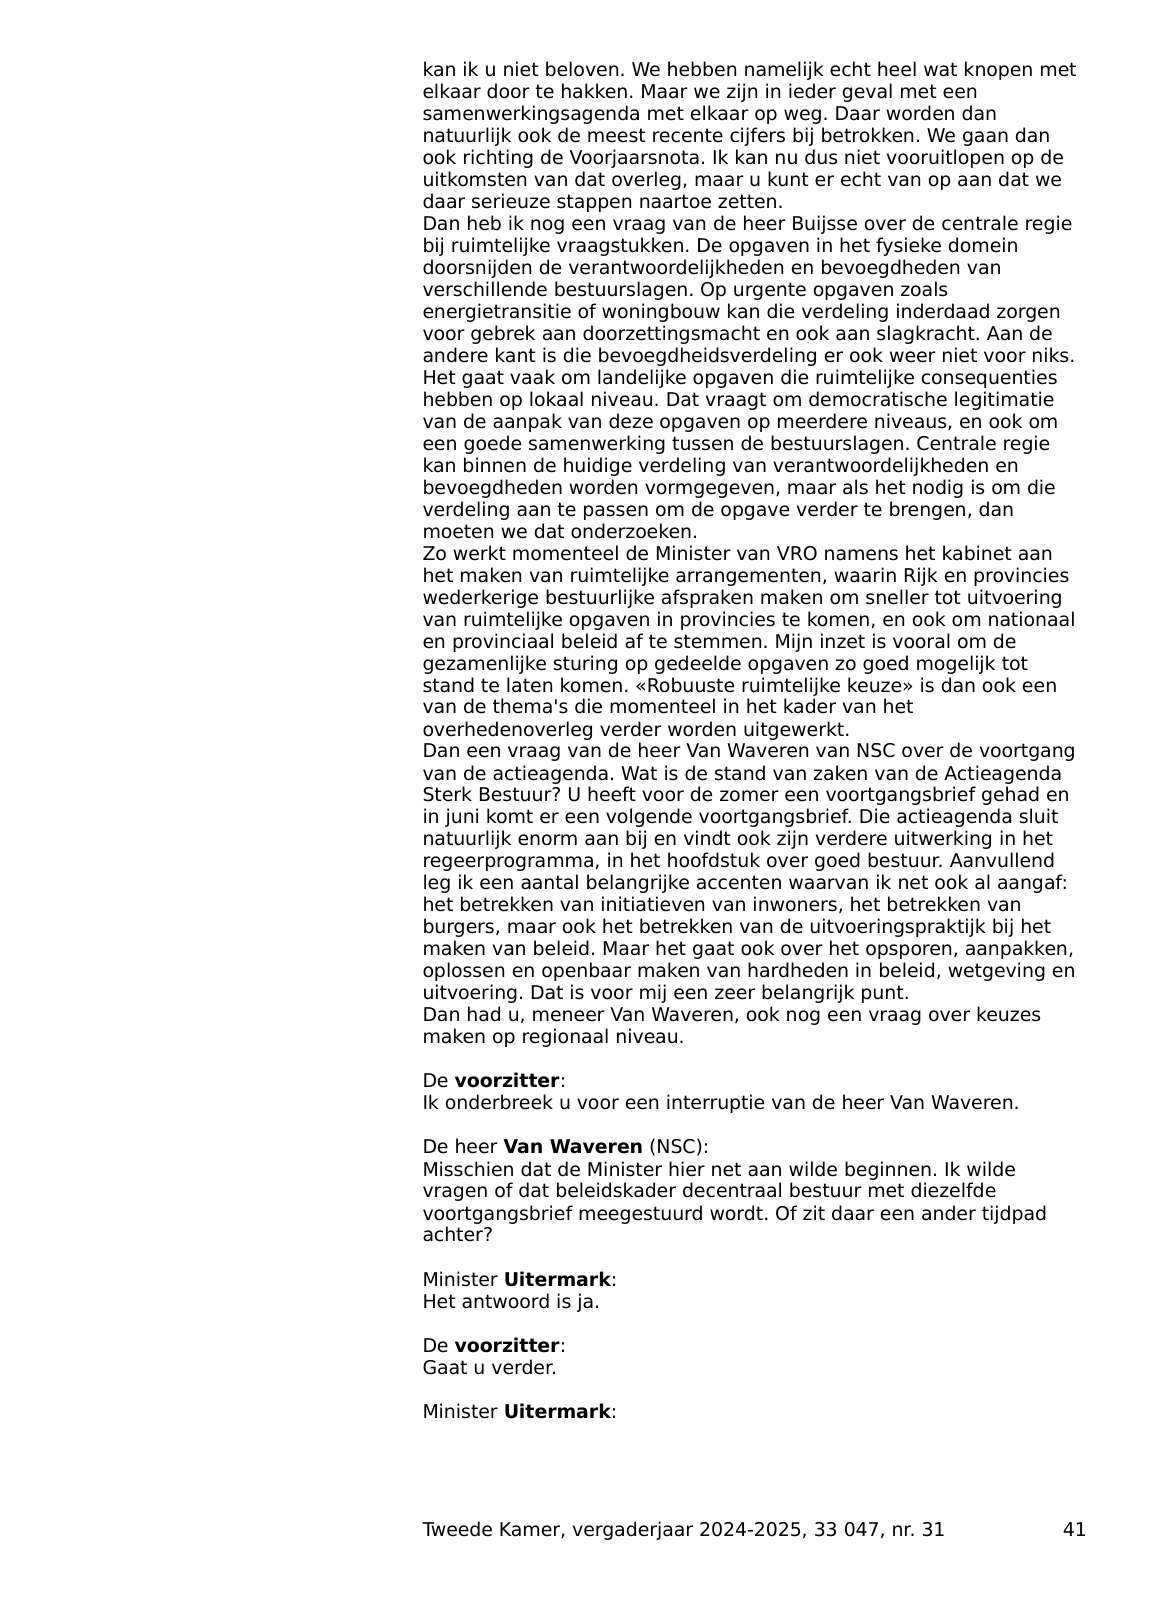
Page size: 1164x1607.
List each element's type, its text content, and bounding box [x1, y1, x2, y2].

text Minister Uitermark: [422, 1401, 1087, 1423]
text De voorzitter: [422, 1335, 1087, 1357]
text De heer Van Waveren (NSC): [422, 1136, 1087, 1158]
text Dan had u, meneer Van Waveren, ook nog een vraag over keuzes maken op regionaal niveau. [422, 1004, 1087, 1048]
text Ik onderbreek u voor een interruptie van de heer Van Waveren. [422, 1092, 1087, 1114]
text Dan een vraag van de heer Van Waveren van NSC over de voortgang van de actieagenda. Wat is de stand van zaken van de Actieagenda Sterk Bestuur? U heeft voor de zomer een voortgangsbrief gehad en in juni komt er een volgende voortgangsbrief. Die actieagenda sluit natuurlijk enorm aan bij en vindt ook zijn verdere uitwerking in het regeerprogramma, in het hoofdstuk over goed bestuur. Aanvullend leg ik een aantal belangrijke accenten waarvan ik net ook al aangaf: het betrekken van initiatieven van inwoners, het betrekken van burgers, maar ook het betrekken van de uitvoeringspraktijk bij het maken van beleid. Maar het gaat ook over het opsporen, aanpakken, oplossen en openbaar maken van hardheden in beleid, wetgeving en uitvoering. Dat is voor mij een zeer belangrijk punt. [422, 740, 1087, 1004]
text kan ik u niet beloven. We hebben namelijk echt heel wat knopen met elkaar door te hakken. Maar we zijn in ieder geval met een samenwerkingsagenda met elkaar op weg. Daar worden dan natuurlijk ook de meest recente cijfers bij betrokken. We gaan dan ook richting de Voorjaarsnota. Ik kan nu dus niet vooruitlopen op de uitkomsten van dat overleg, maar u kunt er echt van op aan dat we daar serieuze stappen naartoe zetten. [422, 59, 1087, 213]
text Misschien dat de Minister hier net aan wilde beginnen. Ik wilde vragen of dat beleidskader decentraal bestuur met diezelfde voortgangsbrief meegestuurd wordt. Of zit daar een ander tijdpad achter? [422, 1158, 1087, 1246]
text De voorzitter: [422, 1070, 1087, 1092]
text Minister Uitermark: [422, 1268, 1087, 1291]
text Dan heb ik nog een vraag van de heer Buijsse over de centrale regie bij ruimtelijke vraagstukken. De opgaven in het fysieke domein doorsnijden de verantwoordelijkheden en bevoegdheden van verschillende bestuurslagen. Op urgente opgaven zoals energietransitie of woningbouw kan die verdeling inderdaad zorgen voor gebrek aan doorzettingsmacht en ook aan slagkracht. Aan de andere kant is die bevoegdheidsverdeling er ook weer niet voor niks. Het gaat vaak om landelijke opgaven die ruimtelijke consequenties hebben op lokaal niveau. Dat vraagt om democratische legitimatie van de aanpak van deze opgaven op meerdere niveaus, en ook om een goede samenwerking tussen de bestuurslagen. Centrale regie kan binnen de huidige verdeling van verantwoordelijkheden en bevoegdheden worden vormgegeven, maar als het nodig is om die verdeling aan te passen om de opgave verder te brengen, dan moeten we dat onderzoeken. [422, 213, 1087, 543]
text Zo werkt momenteel de Minister van VRO namens het kabinet aan het maken van ruimtelijke arrangementen, waarin Rijk en provincies wederkerige bestuurlijke afspraken maken om sneller tot uitvoering van ruimtelijke opgaven in provincies te komen, en ook om nationaal en provinciaal beleid af te stemmen. Mijn inzet is vooral om de gezamenlijke sturing op gedeelde opgaven zo goed mogelijk tot stand te laten komen. «Robuuste ruimtelijke keuze» is dan ook een van de thema's die momenteel in het kader van het overhedenoverleg verder worden uitgewerkt. [422, 543, 1087, 740]
text Gaat u verder. [422, 1357, 1087, 1379]
text Het antwoord is ja. [422, 1291, 1087, 1312]
